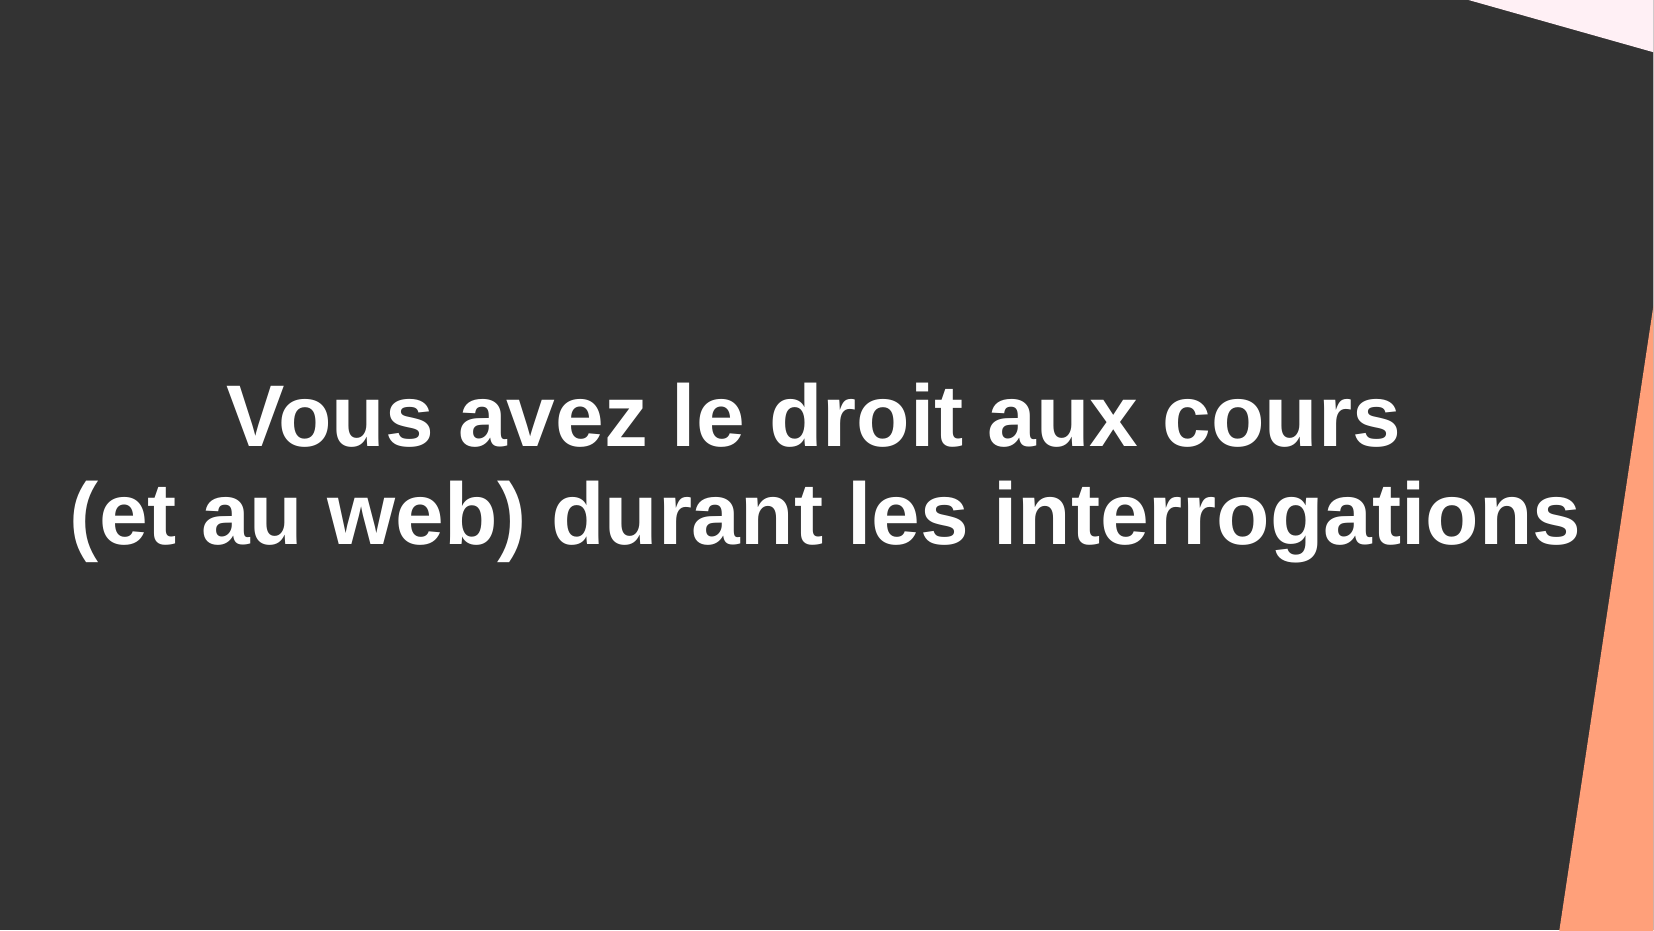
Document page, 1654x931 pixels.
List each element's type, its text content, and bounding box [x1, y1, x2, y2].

title Vous avez le droit aux cours (et au web) durant les interrogations [31, 367, 1622, 588]
text_box [1468, 0, 1654, 53]
text_box [1559, 301, 1654, 931]
